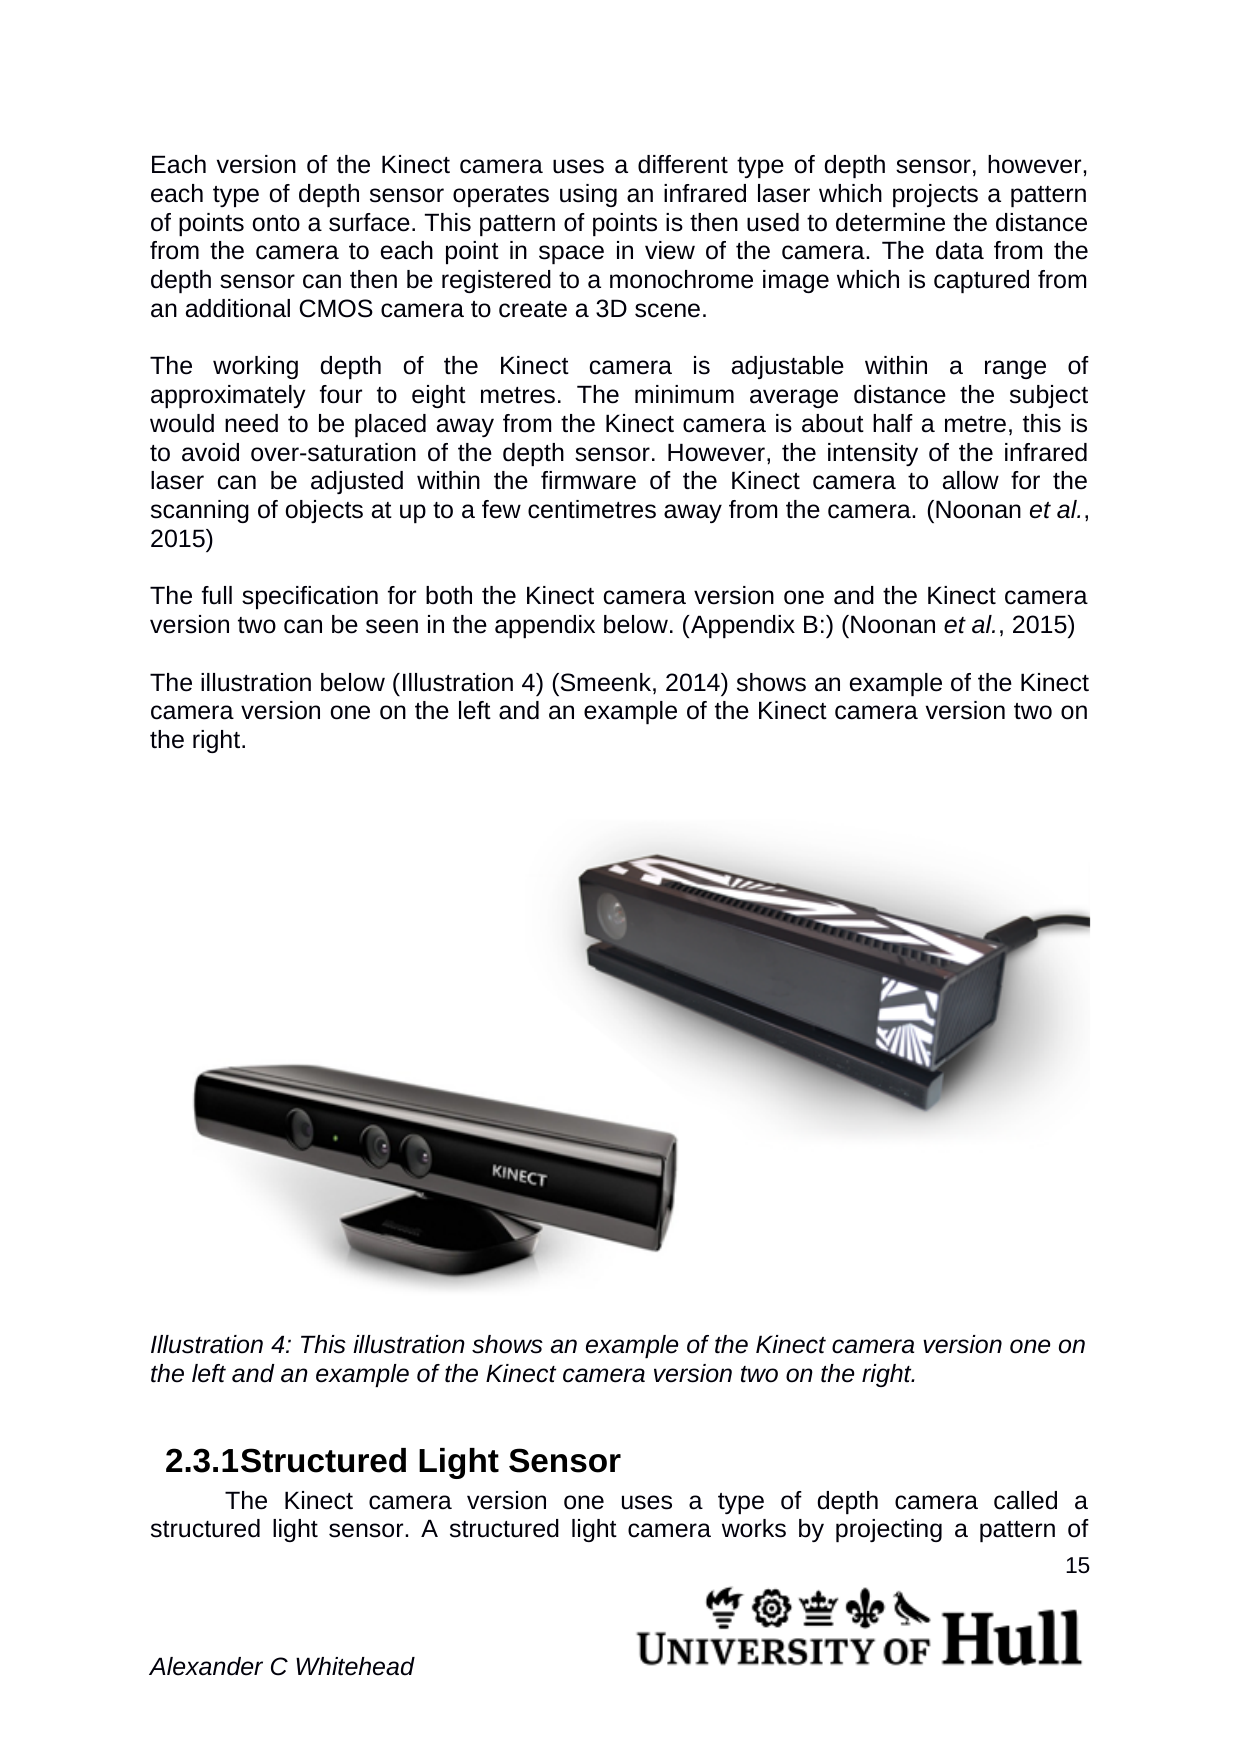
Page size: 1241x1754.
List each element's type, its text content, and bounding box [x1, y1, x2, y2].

text The full specification for both the Kinect camera version one and the Kinect camera version two can be seen in the appendix below. (Appendix B:) (Noonan et al., 2015)⁠ [150, 581, 1090, 639]
text The Kinect camera version one uses a type of depth camera called a structured light sensor. A structured light camera works by projecting a pattern of [150, 1486, 1090, 1543]
text Illustration 4: This illustration shows an example of the Kinect camera version one on the left and an example of the Kinect camera version two on the right. [150, 1325, 1090, 1387]
picture [150, 795, 1091, 1325]
text Each version of the Kinect camera uses a different type of depth sensor, however, each type of depth sensor operates using an infrared laser which projects a pattern of points onto a surface. This pattern of points is then used to determine the distance from the camera to each point in space in view of the camera. The data from the depth sensor can then be registered to a monochrome image which is captured from an additional CMOS camera to create a 3D scene. [150, 150, 1090, 322]
text The illustration below (Illustration 4) (Smeenk, 2014)⁠ shows an example of the Kinect camera version one on the left and an example of the Kinect camera version two on the right. [150, 667, 1090, 754]
picture [630, 1578, 1091, 1675]
text The working depth of the Kinect camera is adjustable within a range of approximately four to eight metres. The minimum average distance the subject would need to be placed away from the Kinect camera is about half a metre, this is to avoid over-saturation of the depth sensor. However, the intensity of the infrared laser can be adjusted within the firmware of the Kinect camera to allow for the scanning of objects at up to a few centimetres away from the camera. (Noonan et al., 2015) [150, 351, 1090, 552]
subtitle Structured Light Sensor [165, 1441, 1090, 1479]
